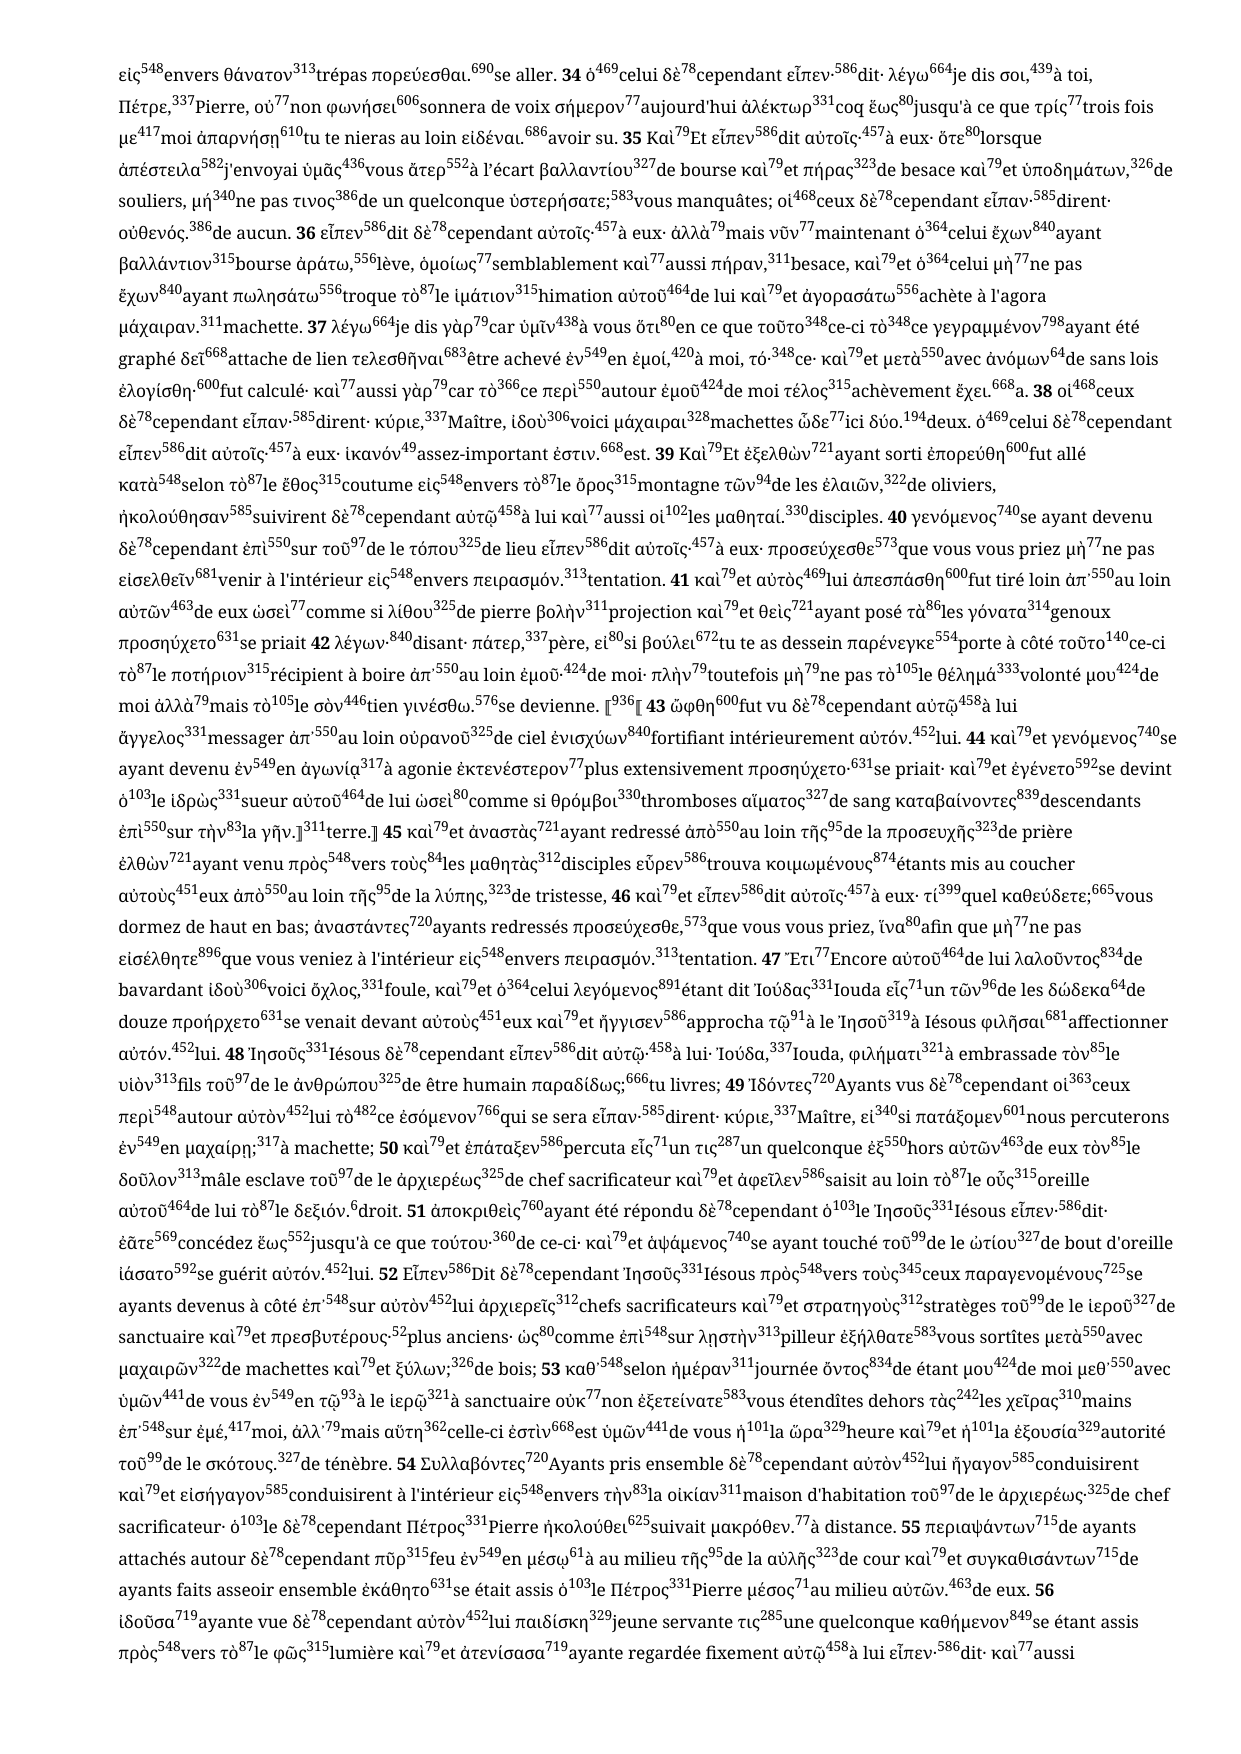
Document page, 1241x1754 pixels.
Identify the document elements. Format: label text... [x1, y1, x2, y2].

text 1 Ἤγγιζεν625Approchait δὲ78cependant ἡ101la ἑορτὴ329fête τῶν98de les ἀζύμων66de sans levains ἡ362celle λεγομένη889étante dite πάσχα.333pâque. 2 καὶ79et ἐζήτουν624cherchaient οἱ102les ἀρχιερεῖς330chefs sacrificateurs καὶ79et οἱ102les γραμματεῖς330lettrés τὸ348ce πῶς77comment? ἀνέλωσιν898que saisissent de bas en haut αὐτόν,452lui, ἐφοβοῦντο630se effrayaient γὰρ79car τὸν85le λαόν.313peuple. 3 Εἰσῆλθεν586Vint à l'intérieur δὲ78cependant σατανᾶς331Satanas εἰς548envers Ἰούδαν313Iouda τὸν346celui καλούμενον875étant appelé Ἰσκαριώτην,313Iskariote, ὄντα822étant ἐκ550hors τοῦ97de le ἀριθμοῦ325de nombre τῶν96de les δώδεκα·64de douze· 4 καὶ79et ἀπελθὼν721ayant éloigné συνελάλησεν586bavarda ensemble τοῖς90à les ἀρχιερεῦσιν318à chefs sacrificateurs καὶ79et στρατηγοῖς318à stratèges τὸ348ce πῶς77comment? αὐτοῖς457à eux παραδῷ899que livre αὐτόν.452lui. 5 καὶ79et ἐχάρησαν599furent été de joie καὶ79et συνέθεντο591se posèrent ensemble αὐτῷ458à lui ἀργύριον315objet d'argent δοῦναι.681donner. 6 καὶ79et ἐξωμολόγησεν,586avoua à l'excès, καὶ79et ἐζήτει625cherchait εὐκαιρίαν311moment de bien τοῦ360de ce παραδοῦναι681livrer αὐτὸν452lui ἄτερ552à l’écart ὄχλου325de foule αὐτοῖς.457à eux. 7 Ἦλθεν586Vint δὲ78cependant ἡ101la ἡμέρα329journée τῶν98de les ἀζύμων,66de sans levains, [ἐν]549[en] ᾗ484à laquelle ἔδει625attachait de lien θύεσθαι692être sacrifié τὸ87le πάσχα·315pâque· 8 καὶ79et ἀπέστειλεν586envoya Πέτρον313Pierre καὶ79et Ἰωάννην313Ioannes εἰπών·721ayant dit· πορευθέντες759ayants étés allés ἑτοιμάσατε553préparez ἡμῖν419à nous τὸ87le πάσχα315pâque ἵνα80afin que φάγωμεν.894que nous mangions. 9 οἱ468ceux δὲ78cependant εἶπαν585dirent αὐτῷ·458à lui· ποῦ77où? θέλεις666tu veux ἑτοιμάσωμεν;894que nous préparions; 10 ὁ469celui δὲ78cependant εἶπεν586dit αὐτοῖς·457à eux· ἰδοὺ306voici εἰσελθόντων715de ayants venus à l'intérieur ὑμῶν441de vous εἰς548envers τὴν83la πόλιν311cité συναντήσει606rencontrera avec ὑμῖν438à vous ἄνθρωπος331être humain κεράμιον315cruche ὕδατος327de eau βαστάζων·840mettant en charge· ἀκολουθήσατε553suivez αὐτῷ458à lui εἰς548envers τὴν83la οἰκίαν311maison d'habitation εἰς548envers ἣν478laquelle εἰσπορεύεται,674se va à l'intérieur, 11 καὶ79et ἐρεῖτε603vous direz τῷ91à le οἰκοδεσπότῃ319à despote de maison τῆς95de la οἰκίας·323de maison d'habitation· λέγει668dit σοι439à toi ὁ103le διδάσκαλος·331enseignant· ποῦ77où? ἐστιν668est τὸ105le κατάλυμα333salle de déliage ὅπου77là où τὸ87le πάσχα315pâque μετὰ550avec τῶν96de les μαθητῶν324de disciples μου424de moi φάγω;895que je mange; 12 κἀκεῖνος364et celui-là ὑμῖν438à vous δείξει606montrera ἀνάγαιον315chambre haute μέγα6grand ἐστρωμένον·798ayant été étendu· ἐκεῖ77là ἑτοιμάσατε.553préparez. 13 ἀπελθόντες720ayants éloignés δὲ78cependant εὗρον585trouvèrent καθὼς77de haut en bas comme εἰρήκει659avait dit αὐτοῖς457à eux καὶ79et ἡτοίμασαν585préparèrent τὸ87le πάσχα.315pâque. 14 Καὶ79Et ὅτε80lorsque ἐγένετο592se devint ἡ101la ὥρα,329heure, ἀνέπεσεν586tomba de bas en haut καὶ79et οἱ102les ἀπόστολοι330envoyés σὺν549avec αὐτῷ.458à lui. 15 καὶ79et εἶπεν586dit πρὸς548vers αὐτούς·451eux· ἐπιθυμίᾳ317à désir en fureur ἐπεθύμησα582je désirai en fureur τοῦτο140ce-ci τὸ87le πάσχα315pâque φαγεῖν681manger μεθ᾽550avec ὑμῶν441de vous πρὸ550d'avant τοῦ360de ce με417moi παθεῖν·681souffrir· 16 λέγω664je dis γὰρ79car ὑμῖν438à vous ὅτι80en ce que οὐ77non μὴ77ne pas φάγω895que je mange αὐτὸ454lui ἕως551jusqu'à ce que ὅτου494de lequel un quelconque πληρωθῇ911que soit fait plénitude ἐν549en τῇ89à la βασιλείᾳ317à royauté τοῦ97de le θεοῦ.325de Dieu. 17 καὶ79et δεξάμενος740se ayant accepté ποτήριον315récipient à boire εὐχαριστήσας721ayant rendu grâce εἶπεν·586dit· λάβετε553prenez τοῦτο348ce-ci καὶ79et διαμερίσατε553partagez en séparant εἰς548envers ἑαυτούς·527eux-mêmes· 18 λέγω664je dis γὰρ79car ὑμῖν,438à vous, [ὅτι]80[en ce que] οὐ77non μὴ77ne pas πίω895que je boive ἀπὸ550au loin τοῦ360de ce νῦν77maintenant ἀπὸ550au loin τοῦ99de le γενήματος327de progéniture τῆς95de la ἀμπέλου323de vigne ἕως80jusqu'à ce que οὗ494de lequel ἡ101la βασιλεία329royauté τοῦ97de le θεοῦ325de Dieu ἔλθῃ.899que vienne. 19 Καὶ79Et λαβὼν721ayant pris ἄρτον313pain εὐχαριστήσας721ayant rendu grâce ἔκλασεν586cassa καὶ79et ἔδωκεν586donna αὐτοῖς457à eux λέγων·840disant· τοῦτό366ce-ci ἐστιν668est τὸ105le σῶμά333corps μου424de moi τὸ500ce ὑπὲρ550au-dessus ὑμῶν441de vous διδόμενον·893étant donné· τοῦτο348ce-ci ποιεῖτε569faites εἰς548envers τὴν83la ἐμὴν216mienne ἀνάμνησιν.311anamnèse. 20 καὶ77aussi τὸ87le ποτήριον315récipient à boire ὡσαύτως77de même μετὰ548après τὸ482ce δειπνῆσαι,681dîner, λέγων·840disant· τοῦτο158ce-ci τὸ105le ποτήριον333récipient à boire ἡ101la καινὴ20nouvelle διαθήκη329disposition ἐν549en τῷ93à le αἵματί321à sang μου424de moi τὸ500ce ὑπὲρ550au-dessus ὑμῶν441de vous ἐκχυννόμενον.893étant déversé. 21 Πλὴν79Toutefois ἰδοὺ306voici ἡ101la χεὶρ329main τοῦ358de celui παραδιδόντος834de livrant με417moi μετ᾽550avec ἐμοῦ424de moi ἐπὶ550sur τῆς95de la τραπέζης.323de table. 22 ὅτι80en ce que ὁ103le υἱὸς331fils μὲν79certes τοῦ97de le ἀνθρώπου325de être humain κατὰ548selon τὸ348ce ὡρισμένον798ayant été délimité πορεύεται,674se va, πλὴν79toutefois οὐαὶ304Ouai τῷ91à le ἀνθρώπῳ319à être humain ἐκείνῳ144à celui-là δι᾽550par οὗ492de lequel παραδίδοται.680est livré. 23 καὶ79et αὐτοὶ468eux ἤρξαντο591se originèrent συζητεῖν689chercher ensemble πρὸς548vers ἑαυτοὺς527eux-mêmes τὸ348ce τίς410quel ἄρα77par conséquent εἴη700que soit ἐξ550hors αὐτῶν463de eux ὁ498celui τοῦτο348ce-ci μέλλων840imminant πράσσειν.689pratiquer. 24 Ἐγένετο592Se devint δὲ78cependant καὶ77aussi φιλονεικία329affection au conflit ἐν549en αὐτοῖς,457à eux, τὸ366ce τίς410quel αὐτῶν463de eux δοκεῖ668estime εἶναι689être μείζων.47plus grand. 25 ὁ469celui δὲ78cependant εἶπεν586dit αὐτοῖς·457à eux· οἱ102les βασιλεῖς330rois τῶν98de les ἐθνῶν326de ethnies κυριεύουσιν667maîtrisent αὐτῶν465de eux καὶ79et οἱ363ceux ἐξουσιάζοντες839dominants en autorité αὐτῶν465de eux εὐεργέται330travailleurs au bien καλοῦνται.679sont appelés. 26 ὑμεῖς447vous δὲ78cependant οὐχ77non οὕτως,77ainsi, ἀλλ᾽79mais ὁ103le μείζων71plus grand ἐν549en ὑμῖν438à vous γενέσθω560se devienne ὡς80comme ὁ103le νεώτερος71plus jeune καὶ79et ὁ364celui ἡγούμενος867se gouvernant ὡς80comme ὁ364celui διακονῶν.840servant. 27 τίς410quel γὰρ79car μείζων,47plus grand, ὁ364celui ἀνακείμενος867se couchant de bas en haut ἢ79ou ὁ364celui διακονῶν;840servant; οὐχὶ340non pas ὁ364celui ἀνακείμενος;867se couchant de bas en haut; ἐγὼ431moi δὲ78cependant ἐν549en μέσῳ61à au milieu ὑμῶν441de vous εἰμι664je suis ὡς80comme ὁ364celui διακονῶν.840servant. 28 Ὑμεῖς447Vous δέ78cependant ἐστε665vous êtes οἱ363ceux διαμεμενηκότες782ayants restés constamment μετ᾽550avec ἐμοῦ424de moi ἐν549en τοῖς90à les πειρασμοῖς318à tentations μου·424de moi· 29 κἀγὼ431et moi διατίθεμαι670je me dispose ὑμῖν438à vous καθὼς77de haut en bas comme διέθετό592se disposa μοι420à moi ὁ103le πατήρ331père μου424de moi βασιλείαν,311royauté, 30 ἵνα80afin que ἔσθητε918que vous mangiez καὶ79et πίνητε918que vous buviez ἐπὶ550sur τῆς95de la τραπέζης323de table μου424de moi ἐν549en τῇ89à la βασιλείᾳ317à royauté μου,424de moi, καὶ79et καθήσεσθε609vous vous serez assis ἐπὶ550sur θρόνων324de trônes τὰς82les δώδεκα176douze φυλὰς310tribus κρίνοντες839jugeants τοῦ97de le Ἰσραήλ.325de Israël. 31 Σίμων337Simon Σίμων,337Simon, ἰδοὺ306voici ὁ103le σατανᾶς331Satanas ἐξῃτήσατο592se demanda dehors ὑμᾶς436vous τοῦ360de ce σινιάσαι681tamiser ὡς80comme τὸν85le σῖτον·313froment· 32 ἐγὼ431moi δὲ78cependant ἐδεήθην596je fus attaché de lien περὶ550autour σοῦ442de toi ἵνα80afin que μὴ77ne pas ἐκλίπῃ899que éclipse ἡ101la πίστις329croyance σου·442de toi· καὶ79et σύ448toi ποτε77à un moment ἐπιστρέψας721ayant retourné au-dessus στήρισον554fixe τοὺς84les ἀδελφούς312frères σου.442de toi. 33 ὁ469celui δὲ78cependant εἶπεν586dit αὐτῷ·458à lui· κύριε,337Maître, μετὰ550avec σοῦ442de toi ἕτοιμός47prêt εἰμι664je suis καὶ79et εἰς548envers φυλακὴν311gardiennage καὶ79et εἰς548envers θάνατον313trépas πορεύεσθαι.690se aller. 34 ὁ469celui δὲ78cependant εἶπεν·586dit· λέγω664je dis σοι,439à toi, Πέτρε,337Pierre, οὐ77non φωνήσει606sonnera de voix σήμερον77aujourd'hui ἀλέκτωρ331coq ἕως80jusqu'à ce que τρίς77trois fois με417moi ἀπαρνήσῃ610tu te nieras au loin εἰδέναι.686avoir su. 35 Καὶ79Et εἶπεν586dit αὐτοῖς·457à eux· ὅτε80lorsque ἀπέστειλα582j'envoyai ὑμᾶς436vous ἄτερ552à l’écart βαλλαντίου327de bourse καὶ79et πήρας323de besace καὶ79et ὑποδημάτων,326de souliers, μή340ne pas τινος386de un quelconque ὑστερήσατε;583vous manquâtes; οἱ468ceux δὲ78cependant εἶπαν·585dirent· οὐθενός.386de aucun. 36 εἶπεν586dit δὲ78cependant αὐτοῖς·457à eux· ἀλλὰ79mais νῦν77maintenant ὁ364celui ἔχων840ayant βαλλάντιον315bourse ἀράτω,556lève, ὁμοίως77semblablement καὶ77aussi πήραν,311besace, καὶ79et ὁ364celui μὴ77ne pas ἔχων840ayant πωλησάτω556troque τὸ87le ἱμάτιον315himation αὐτοῦ464de lui καὶ79et ἀγορασάτω556achète à l'agora μάχαιραν.311machette. 37 λέγω664je dis γὰρ79car ὑμῖν438à vous ὅτι80en ce que τοῦτο348ce-ci τὸ348ce γεγραμμένον798ayant été graphé δεῖ668attache de lien τελεσθῆναι683être achevé ἐν549en ἐμοί,420à moi, τό·348ce· καὶ79et μετὰ550avec ἀνόμων64de sans lois ἐλογίσθη·600fut calculé· καὶ77aussi γὰρ79car τὸ366ce περὶ550autour ἐμοῦ424de moi τέλος315achèvement ἔχει.668a. 38 οἱ468ceux δὲ78cependant εἶπαν·585dirent· κύριε,337Maître, ἰδοὺ306voici μάχαιραι328machettes ὧδε77ici δύο.194deux. ὁ469celui δὲ78cependant εἶπεν586dit αὐτοῖς·457à eux· ἱκανόν49assez-important ἐστιν.668est. 39 Καὶ79Et ἐξελθὼν721ayant sorti ἐπορεύθη600fut allé κατὰ548selon τὸ87le ἔθος315coutume εἰς548envers τὸ87le ὄρος315montagne τῶν94de les ἐλαιῶν,322de oliviers, ἠκολούθησαν585suivirent δὲ78cependant αὐτῷ458à lui καὶ77aussi οἱ102les μαθηταί.330disciples. 40 γενόμενος740se ayant devenu δὲ78cependant ἐπὶ550sur τοῦ97de le τόπου325de lieu εἶπεν586dit αὐτοῖς·457à eux· προσεύχεσθε573que vous vous priez μὴ77ne pas εἰσελθεῖν681venir à l'intérieur εἰς548envers πειρασμόν.313tentation. 41 καὶ79et αὐτὸς469lui ἀπεσπάσθη600fut tiré loin ἀπ᾽550au loin αὐτῶν463de eux ὡσεὶ77comme si λίθου325de pierre βολὴν311projection καὶ79et θεὶς721ayant posé τὰ86les γόνατα314genoux προσηύχετο631se priait 42 λέγων·840disant· πάτερ,337père, εἰ80si βούλει672tu te as dessein παρένεγκε554porte à côté τοῦτο140ce-ci τὸ87le ποτήριον315récipient à boire ἀπ᾽550au loin ἐμοῦ·424de moi· πλὴν79toutefois μὴ79ne pas τὸ105le θέλημά333volonté μου424de moi ἀλλὰ79mais τὸ105le σὸν446tien γινέσθω.576se devienne. ⟦936⟦ 43 ὤφθη600fut vu δὲ78cependant αὐτῷ458à lui ἄγγελος331messager ἀπ᾽550au loin οὐρανοῦ325de ciel ἐνισχύων840fortifiant intérieurement αὐτόν.452lui. 44 καὶ79et γενόμενος740se ayant devenu ἐν549en ἀγωνίᾳ317à agonie ἐκτενέστερον77plus extensivement προσηύχετο·631se priait· καὶ79et ἐγένετο592se devint ὁ103le ἱδρὼς331sueur αὐτοῦ464de lui ὡσεὶ80comme si θρόμβοι330thromboses αἵματος327de sang καταβαίνοντες839descendants ἐπὶ550sur τὴν83la γῆν.⟧311terre.⟧ 45 καὶ79et ἀναστὰς721ayant redressé ἀπὸ550au loin τῆς95de la προσευχῆς323de prière ἐλθὼν721ayant venu πρὸς548vers τοὺς84les μαθητὰς312disciples εὗρεν586trouva κοιμωμένους874étants mis au coucher αὐτοὺς451eux ἀπὸ550au loin τῆς95de la λύπης,323de tristesse, 46 καὶ79et εἶπεν586dit αὐτοῖς·457à eux· τί399quel καθεύδετε;665vous dormez de haut en bas; ἀναστάντες720ayants redressés προσεύχεσθε,573que vous vous priez, ἵνα80afin que μὴ77ne pas εἰσέλθητε896que vous veniez à l'intérieur εἰς548envers πειρασμόν.313tentation. 47 Ἔτι77Encore αὐτοῦ464de lui λαλοῦντος834de bavardant ἰδοὺ306voici ὄχλος,331foule, καὶ79et ὁ364celui λεγόμενος891étant dit Ἰούδας331Iouda εἷς71un τῶν96de les δώδεκα64de douze προήρχετο631se venait devant αὐτοὺς451eux καὶ79et ἤγγισεν586approcha τῷ91à le Ἰησοῦ319à Iésous φιλῆσαι681affectionner αὐτόν.452lui. 48 Ἰησοῦς331Iésous δὲ78cependant εἶπεν586dit αὐτῷ·458à lui· Ἰούδα,337Iouda, φιλήματι321à embrassade τὸν85le υἱὸν313fils τοῦ97de le ἀνθρώπου325de être humain παραδίδως;666tu livres; 49 Ἰδόντες720Ayants vus δὲ78cependant οἱ363ceux περὶ548autour αὐτὸν452lui τὸ482ce ἐσόμενον766qui se sera εἶπαν·585dirent· κύριε,337Maître, εἰ340si πατάξομεν601nous percuterons ἐν549en μαχαίρῃ;317à machette; 50 καὶ79et ἐπάταξεν586percuta εἷς71un τις287un quelconque ἐξ550hors αὐτῶν463de eux τὸν85le δοῦλον313mâle esclave τοῦ97de le ἀρχιερέως325de chef sacrificateur καὶ79et ἀφεῖλεν586saisit au loin τὸ87le οὖς315oreille αὐτοῦ464de lui τὸ87le δεξιόν.6droit. 51 ἀποκριθεὶς760ayant été répondu δὲ78cependant ὁ103le Ἰησοῦς331Iésous εἶπεν·586dit· ἐᾶτε569concédez ἕως552jusqu'à ce que τούτου·360de ce-ci· καὶ79et ἁψάμενος740se ayant touché τοῦ99de le ὠτίου327de bout d'oreille ἰάσατο592se guérit αὐτόν.452lui. 52 Εἶπεν586Dit δὲ78cependant Ἰησοῦς331Iésous πρὸς548vers τοὺς345ceux παραγενομένους725se ayants devenus à côté ἐπ᾽548sur αὐτὸν452lui ἀρχιερεῖς312chefs sacrificateurs καὶ79et στρατηγοὺς312stratèges τοῦ99de le ἱεροῦ327de sanctuaire καὶ79et πρεσβυτέρους·52plus anciens· ὡς80comme ἐπὶ548sur λῃστὴν313pilleur ἐξήλθατε583vous sortîtes μετὰ550avec μαχαιρῶν322de machettes καὶ79et ξύλων;326de bois; 53 καθ᾽548selon ἡμέραν311journée ὄντος834de étant μου424de moi μεθ᾽550avec ὑμῶν441de vous ἐν549en τῷ93à le ἱερῷ321à sanctuaire οὐκ77non ἐξετείνατε583vous étendîtes dehors τὰς242les χεῖρας310mains ἐπ᾽548sur ἐμέ,417moi, ἀλλ᾽79mais αὕτη362celle-ci ἐστὶν668est ὑμῶν441de vous ἡ101la ὥρα329heure καὶ79et ἡ101la ἐξουσία329autorité τοῦ99de le σκότους.327de ténèbre. 54 Συλλαβόντες720Ayants pris ensemble δὲ78cependant αὐτὸν452lui ἤγαγον585conduisirent καὶ79et εἰσήγαγον585conduisirent à l'intérieur εἰς548envers τὴν83la οἰκίαν311maison d'habitation τοῦ97de le ἀρχιερέως·325de chef sacrificateur· ὁ103le δὲ78cependant Πέτρος331Pierre ἠκολούθει625suivait μακρόθεν.77à distance. 55 περιαψάντων715de ayants attachés autour δὲ78cependant πῦρ315feu ἐν549en μέσῳ61à au milieu τῆς95de la αὐλῆς323de cour καὶ79et συγκαθισάντων715de ayants faits asseoir ensemble ἐκάθητο631se était assis ὁ103le Πέτρος331Pierre μέσος71au milieu αὐτῶν.463de eux. 56 ἰδοῦσα719ayante vue δὲ78cependant αὐτὸν452lui παιδίσκη329jeune servante τις285une quelconque καθήμενον849se étant assis πρὸς548vers τὸ87le φῶς315lumière καὶ79et ἀτενίσασα719ayante regardée fixement αὐτῷ458à lui εἶπεν·586dit· καὶ77aussi οὗτος364celui-ci σὺν549avec αὐτῷ458à lui ἦν.625était. 57 ὁ469celui δὲ78cependant ἠρνήσατο592se nia λέγων·840disant· οὐκ77non οἶδα638j'ai su αὐτόν,452lui, γύναι.335femme. 58 καὶ79et μετὰ548après βραχὺ55court ἕτερος390autre-différent ἰδὼν721ayant vu αὐτὸν452lui ἔφη·625déclarait· καὶ77aussi σὺ448toi ἐξ550hors αὐτῶν463de eux εἶ.666tu es. ὁ103le δὲ78cependant Πέτρος331Pierre ἔφη·625déclarait· ἄνθρωπε,337être humain, οὐκ77non εἰμί.664je suis. 59 καὶ79et διαστάσης714de ayante dressée à travers ὡσεὶ77comme si ὥρας323de heure μιᾶς189de une ἄλλος390autre τις287un quelconque διϊσχυρίζετο631se insistait λέγων·840disant· ἐπ᾽550sur ἀληθείας323de vérité καὶ77aussi οὗτος364celui-ci μετ᾽550avec αὐτοῦ464de lui ἦν,625était, καὶ77aussi γὰρ79car Γαλιλαῖός71Galiléen ἐστιν.668est. 60 εἶπεν586dit δὲ78cependant ὁ103le Πέτρος·331Pierre· ἄνθρωπε,337être humain, οὐκ77non οἶδα638j'ai su ὃ482lequel λέγεις.666tu dis. καὶ79et παραχρῆμα77instantanément ἔτι77encore λαλοῦντος834de bavardant αὐτοῦ464de lui ἐφώνησεν586sonna de voix ἀλέκτωρ.331coq. 61 καὶ79et στραφεὶς760ayant été tourné ὁ103le κύριος331Maître ἐνέβλεψεν586entra regard τῷ91à le Πέτρῳ,319à Pierre, καὶ79et ὑπεμνήσθη600fut remémoré le dessous ὁ103le Πέτρος331Pierre τοῦ99de le ῥήματος327de oral τοῦ97de le κυρίου325de Maître ὡς77comme εἶπεν586dit αὐτῷ458à lui ὅτι80en ce que πρὶν80avant ἀλέκτορα313coq φωνῆσαι681sonner de voix σήμερον77aujourd'hui ἀπαρνήσῃ610tu te nieras au loin με417moi τρίς.77trois fois. 62 καὶ79et ἐξελθὼν721ayant sorti ἔξω77au-dehors ἔκλαυσεν586pleura πικρῶς.77amèrement. 63 Καὶ79Et οἱ102les ἄνδρες330hommes οἱ497ceux συνέχοντες839tenants ensemble αὐτὸν452lui ἐνέπαιζον624enjouaient αὐτῷ458à lui δέροντες,839pelants, 64 καὶ79et περικαλύψαντες720ayants couverts autour αὐτὸν452lui ἐπηρώτων624demandaient sur λέγοντες·839disants· προφήτευσον,554prophétise, τίς410quel ἐστιν668est ὁ364celui παίσας721ayant frappé σε;437toi; 65 καὶ79et ἕτερα374autres-différents πολλὰ270nombreux βλασφημοῦντες839blasphémants ἔλεγον624disaient εἰς548envers αὐτόν.452lui. 66 Καὶ79Et ὡς80comme ἐγένετο592se devint ἡμέρα,329journée, συνήχθη600fut mené ensemble τὸ105le πρεσβυτέριον333corps des anciens τοῦ97de le λαοῦ,325de peuple, ἀρχιερεῖς330chefs sacrificateurs τε79en outre καὶ79et γραμματεῖς,330lettrés, καὶ79et ἀπήγαγον585conduisirent au loin αὐτὸν452lui εἰς548envers τὸ87le συνέδριον315sanhédrin αὐτῶν463de eux 67 λέγοντες·839disants· εἰ80si σὺ448toi εἶ666tu es ὁ103le χριστός,331Christ, εἰπὸν554dis ἡμῖν.419à nous. εἶπεν586dit δὲ78cependant αὐτοῖς·457à eux· ἐὰν80si le cas échéant ὑμῖν438à vous εἴπω,895que je dise, οὐ77non μὴ77ne pas πιστεύσητε·896que vous croyiez· 68 ἐὰν80si le cas échéant δὲ78cependant ἐρωτήσω,895que je sollicite, οὐ77non μὴ77ne pas ἀποκριθῆτε.908que vous soyez répondu. 69 ἀπὸ550au loin τοῦ358de celui νῦν77maintenant δὲ78cependant ἔσται612se sera ὁ103le υἱὸς331fils τοῦ97de le ἀνθρώπου325de être humain καθήμενος867se étant assis ἐκ550hors δεξιῶν66de droits τῆς95de la δυνάμεως323de puissance τοῦ97de le θεοῦ.325de Dieu. 70 εἶπαν585dirent δὲ78cependant πάντες·389tous· σὺ448toi οὖν79donc εἶ666tu es ὁ103le υἱὸς331fils τοῦ97de le θεοῦ;325de Dieu; ὁ469celui δὲ78cependant πρὸς548vers αὐτοὺς451eux ἔφη·625déclarait· ὑμεῖς447vous λέγετε665vous dites ὅτι80en ce que ἐγώ431moi εἰμι.664je suis. 71 οἱ468ceux δὲ78cependant εἶπαν·585dirent· τί399quel ἔτι77encore ἔχομεν663nous avons μαρτυρίας323de témoignation χρείαν;311besoin; αὐτοὶ468eux γὰρ79car ἠκούσαμεν581nous écoutâmes ἀπὸ550au loin τοῦ99de le στόματος327de bouche αὐτοῦ.464de lui. [118, 59, 1181, 1665]
